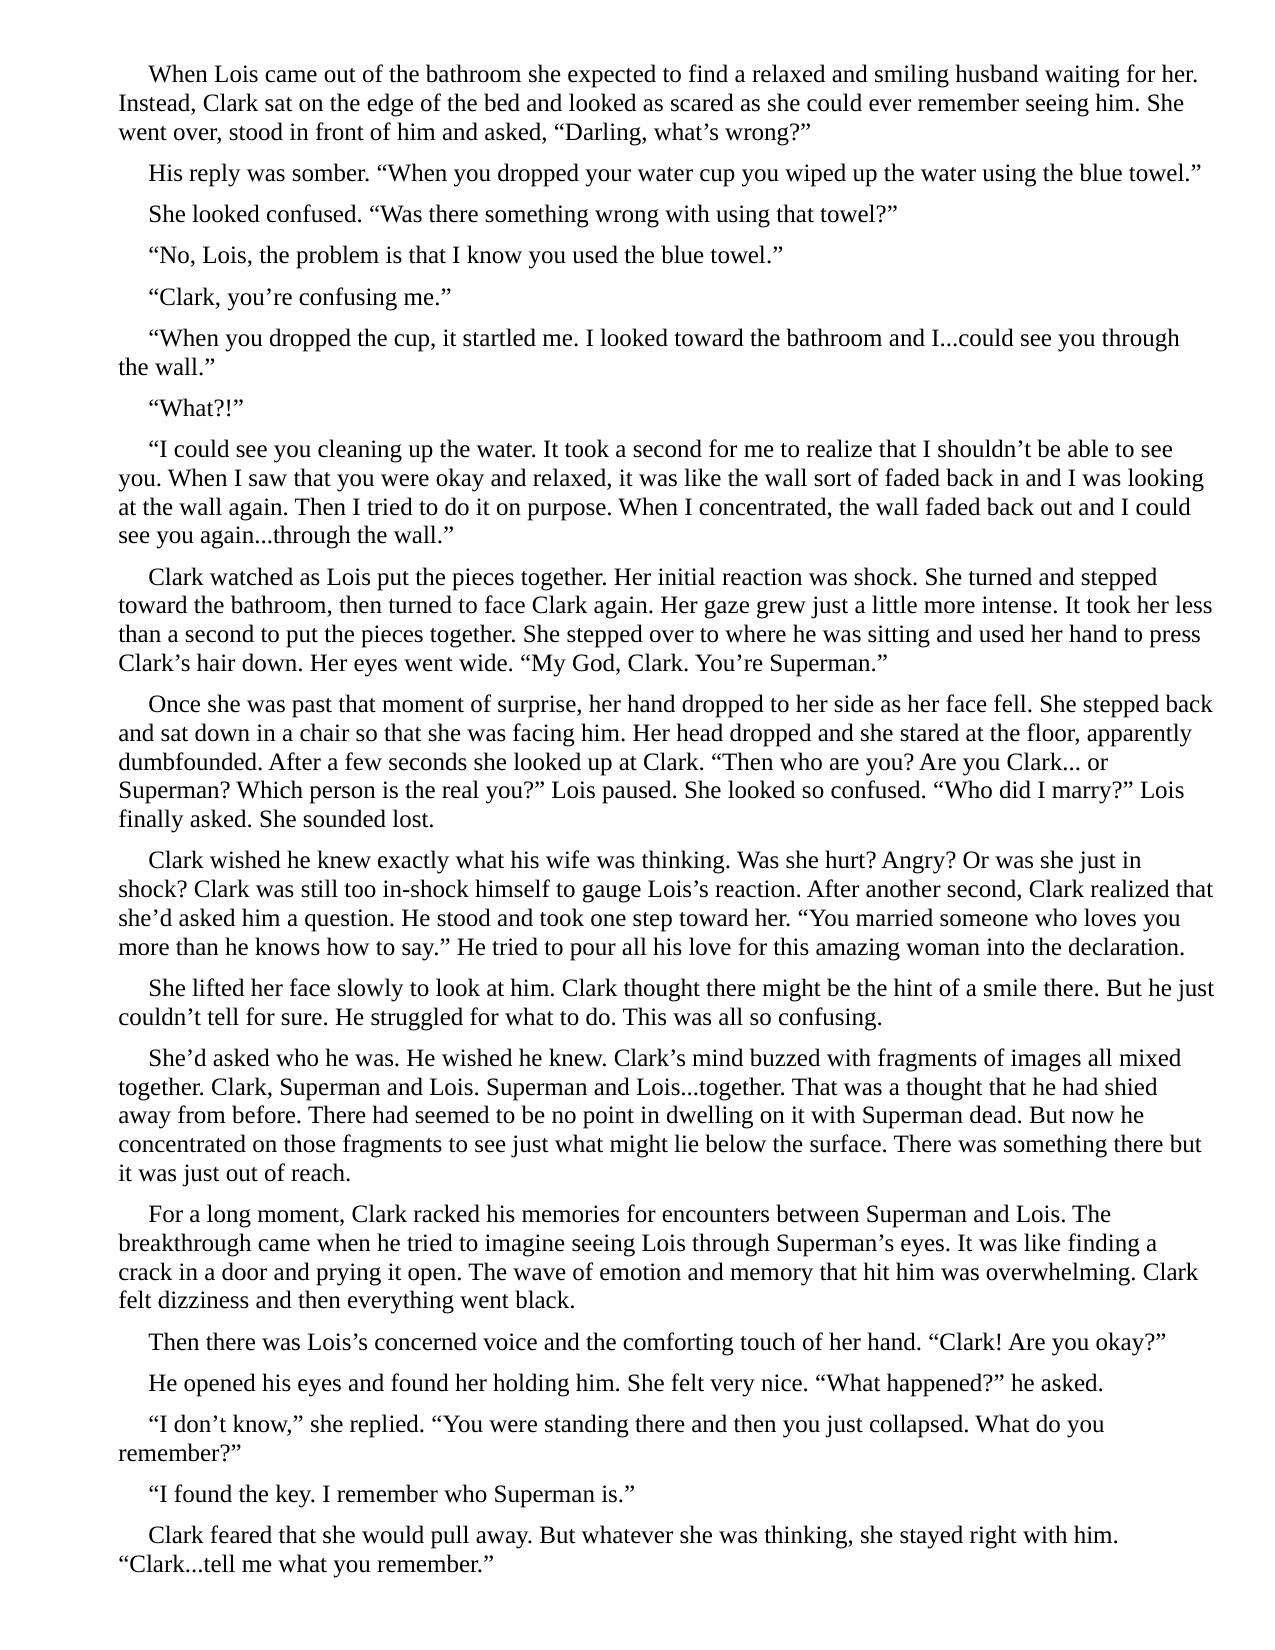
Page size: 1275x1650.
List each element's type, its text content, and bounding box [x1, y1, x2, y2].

text She looked confused. “Was there something wrong with using that towel?” [118, 199, 1216, 228]
text Once she was past that moment of surprise, her hand dropped to her side as her face fell. She stepped back and sat down in a chair so that she was facing him. Her head dropped and she stared at the floor, apparently dumbfounded. After a few seconds she looked up at Clark. “Then who are you? Are you Clark... or Superman? Which person is the real you?” Lois paused. She looked so confused. “Who did I marry?” Lois finally asked. She sounded lost. [118, 689, 1216, 833]
text She lifted her face slowly to look at him. Clark thought there might be the hint of a smile there. But he just couldn’t tell for sure. He struggled for what to do. This was all so confusing. [118, 973, 1216, 1030]
text “I don’t know,” she replied. “You were standing there and then you just collapsed. What do you remember?” [118, 1409, 1216, 1467]
text Clark watched as Lois put the pieces together. Her initial reaction was shock. She turned and stepped toward the bathroom, then turned to face Clark again. Her gaze grew just a little more intense. It took her less than a second to put the pieces together. She stepped over to where he was sitting and used her hand to press Clark’s hair down. Her eyes went wide. “My God, Clark. You’re Superman.” [118, 562, 1216, 677]
text For a long moment, Clark racked his memories for encounters between Superman and Lois. The breakthrough came when he tried to imagine seeing Lois through Superman’s eyes. It was like finding a crack in a door and prying it open. The wave of emotion and memory that hit him was overwhelming. Clark felt dizziness and then everything went black. [118, 1199, 1216, 1314]
text Clark wished he knew exactly what his wife was thinking. Was she hurt? Angry? Or was she just in shock? Clark was still too in-shock himself to gauge Lois’s reaction. After another second, Clark realized that she’d asked him a question. He stood and took one step toward her. “You married someone who loves you more than he knows how to say.” He tried to pour all his love for this amazing woman into the declaration. [118, 845, 1216, 960]
text “When you dropped the cup, it startled me. I looked toward the bathroom and I...could see you through the wall.” [118, 323, 1216, 380]
text He opened his eyes and found her holding him. She felt very nice. “What happened?” he asked. [118, 1368, 1216, 1397]
text “No, Lois, the problem is that I know you used the blue towel.” [118, 240, 1216, 269]
text “What?!” [118, 393, 1216, 422]
text “Clark, you’re confusing me.” [118, 282, 1216, 310]
text “I could see you cleaning up the water. It took a second for me to realize that I shouldn’t be able to see you. When I saw that you were okay and relaxed, it was like the wall sort of faded back in and I was looking at the wall again. Then I tried to do it on purpose. When I concentrated, the wall faded back out and I could see you again...through the wall.” [118, 434, 1216, 549]
text She’d asked who he was. He wished he knew. Clark’s mind buzzed with fragments of images all mixed together. Clark, Superman and Lois. Superman and Lois...together. That was a thought that he had shied away from before. There had seemed to be no point in dwelling on it with Superman dead. But now he concentrated on those fragments to see just what might lie below the surface. There was something there but it was just out of reach. [118, 1043, 1216, 1187]
text When Lois came out of the bathroom she expected to find a relaxed and smiling husband waiting for her. Instead, Clark sat on the edge of the bed and looked as scared as she could ever remember seeing him. She went over, stood in front of him and asked, “Darling, what’s wrong?” [118, 59, 1216, 145]
text “I found the key. I remember who Superman is.” [118, 1479, 1216, 1508]
text Then there was Lois’s concerned voice and the comforting touch of her hand. “Clark! Are you okay?” [118, 1327, 1216, 1355]
text Clark feared that she would pull away. But whatever she was thinking, she stayed right with him. “Clark...tell me what you remember.” [118, 1520, 1216, 1578]
text His reply was somber. “When you dropped your water cup you wiped up the water using the blue towel.” [118, 158, 1216, 187]
